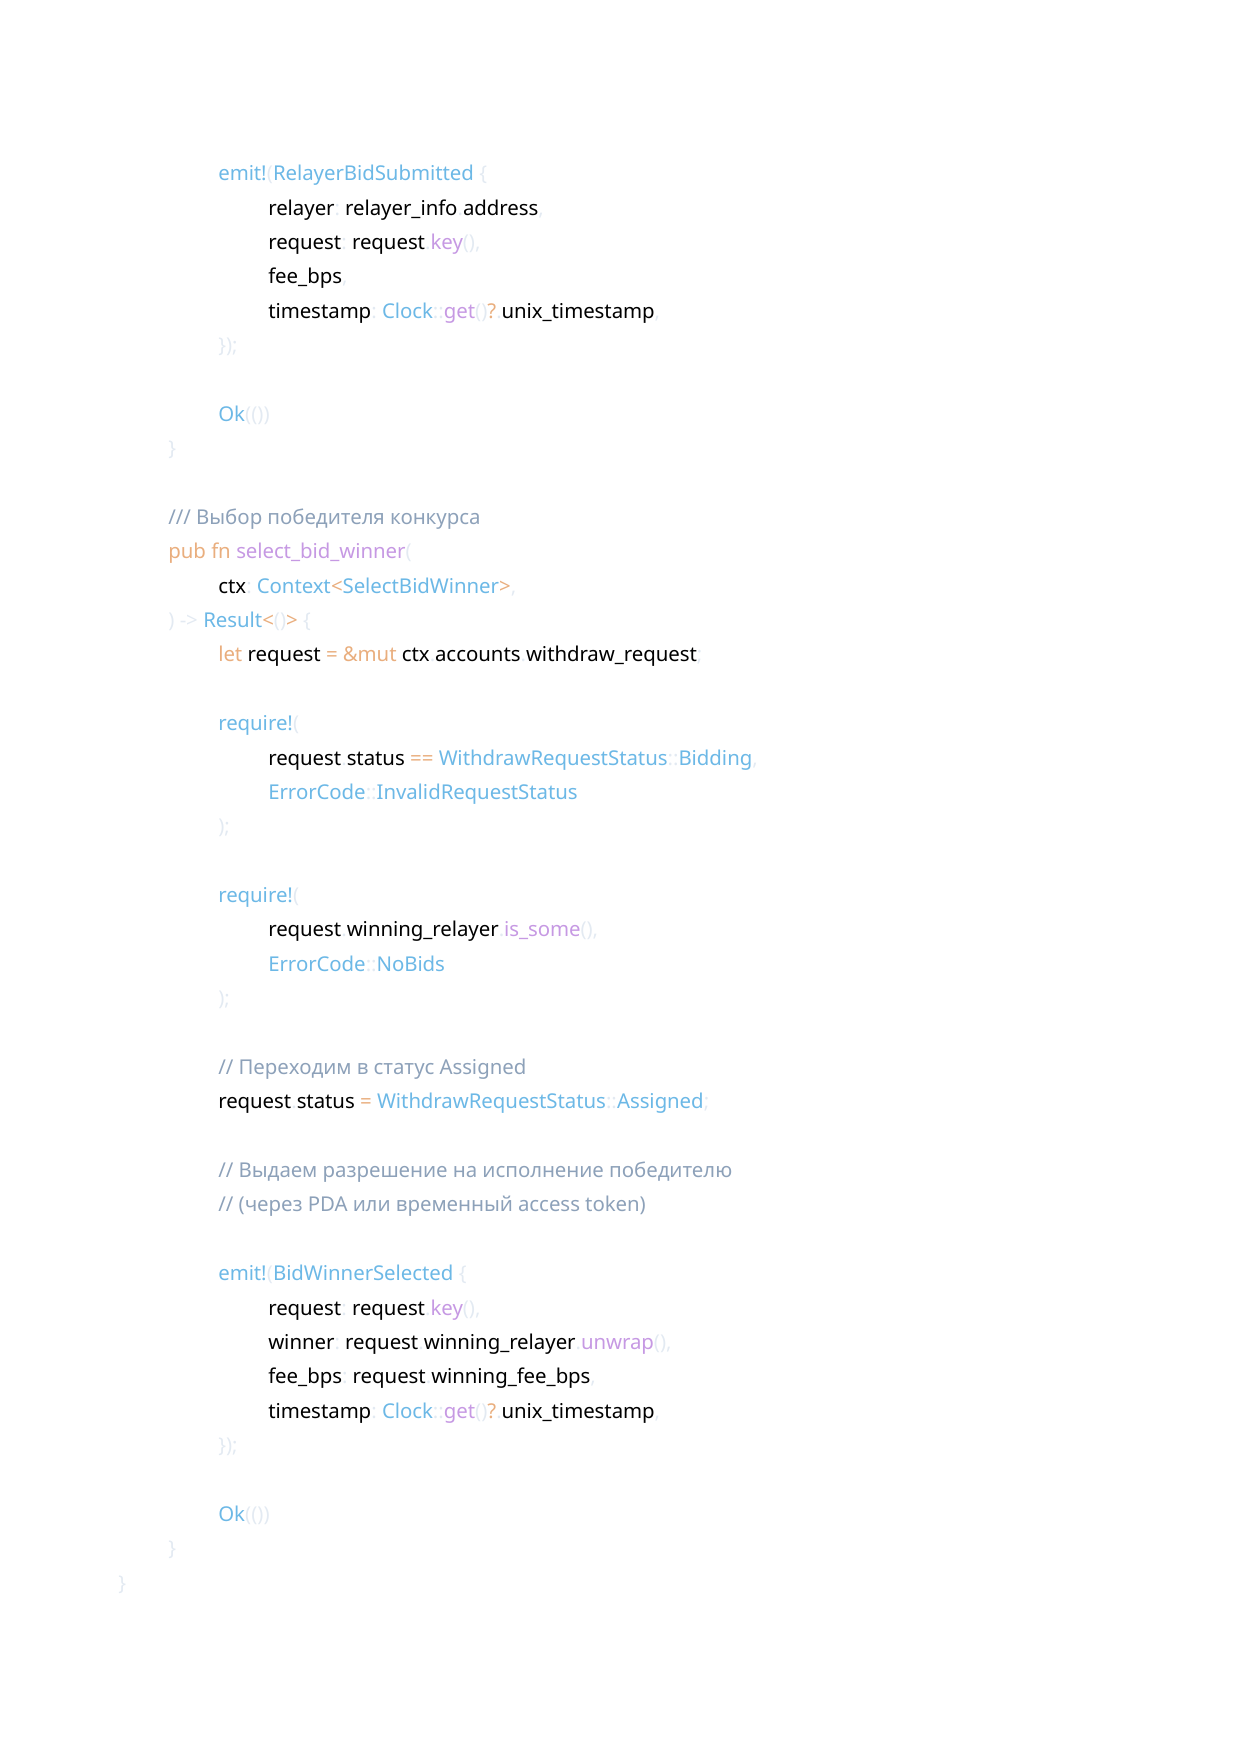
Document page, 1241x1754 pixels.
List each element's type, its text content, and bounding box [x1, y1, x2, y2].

text ctx: Context<SelectBidWinner>, [118, 565, 1122, 599]
text fee_bps, [118, 256, 1122, 290]
text Ok(()) [118, 1493, 1122, 1527]
text require!( [118, 874, 1122, 909]
text timestamp: Clock::get()?.unix_timestamp, [118, 290, 1122, 324]
text } [118, 1562, 1122, 1596]
text emit!(BidWinnerSelected { [118, 1252, 1122, 1287]
text ErrorCode::NoBids [118, 943, 1122, 977]
text emit!(RelayerBidSubmitted { [118, 152, 1122, 187]
text }); [118, 324, 1122, 359]
text fee_bps: request.winning_fee_bps, [118, 1356, 1122, 1390]
text request.status == WithdrawRequestStatus::Bidding, [118, 737, 1122, 771]
text }); [118, 1424, 1122, 1459]
text // Переходим в статус Assigned [118, 1046, 1122, 1081]
text request.winning_relayer.is_some(), [118, 909, 1122, 943]
text relayer: relayer_info.address, [118, 187, 1122, 221]
text ) -> Result<()> { [118, 599, 1122, 634]
text // Выдаем разрешение на исполнение победителю [118, 1149, 1122, 1184]
text request.status = WithdrawRequestStatus::Assigned; [118, 1081, 1122, 1115]
text /// Выбор победителя конкурса [118, 496, 1122, 531]
text ErrorCode::InvalidRequestStatus [118, 771, 1122, 806]
text } [118, 1527, 1122, 1562]
text // (через PDA или временный access token) [118, 1184, 1122, 1218]
text Ok(()) [118, 393, 1122, 427]
text request: request.key(), [118, 221, 1122, 256]
text ); [118, 977, 1122, 1012]
text timestamp: Clock::get()?.unix_timestamp, [118, 1390, 1122, 1424]
text } [118, 427, 1122, 462]
text winner: request.winning_relayer.unwrap(), [118, 1321, 1122, 1356]
text request: request.key(), [118, 1287, 1122, 1321]
text pub fn select_bid_winner( [118, 531, 1122, 565]
text let request = &mut ctx.accounts.withdraw_request; [118, 634, 1122, 668]
text ); [118, 806, 1122, 840]
text require!( [118, 702, 1122, 737]
